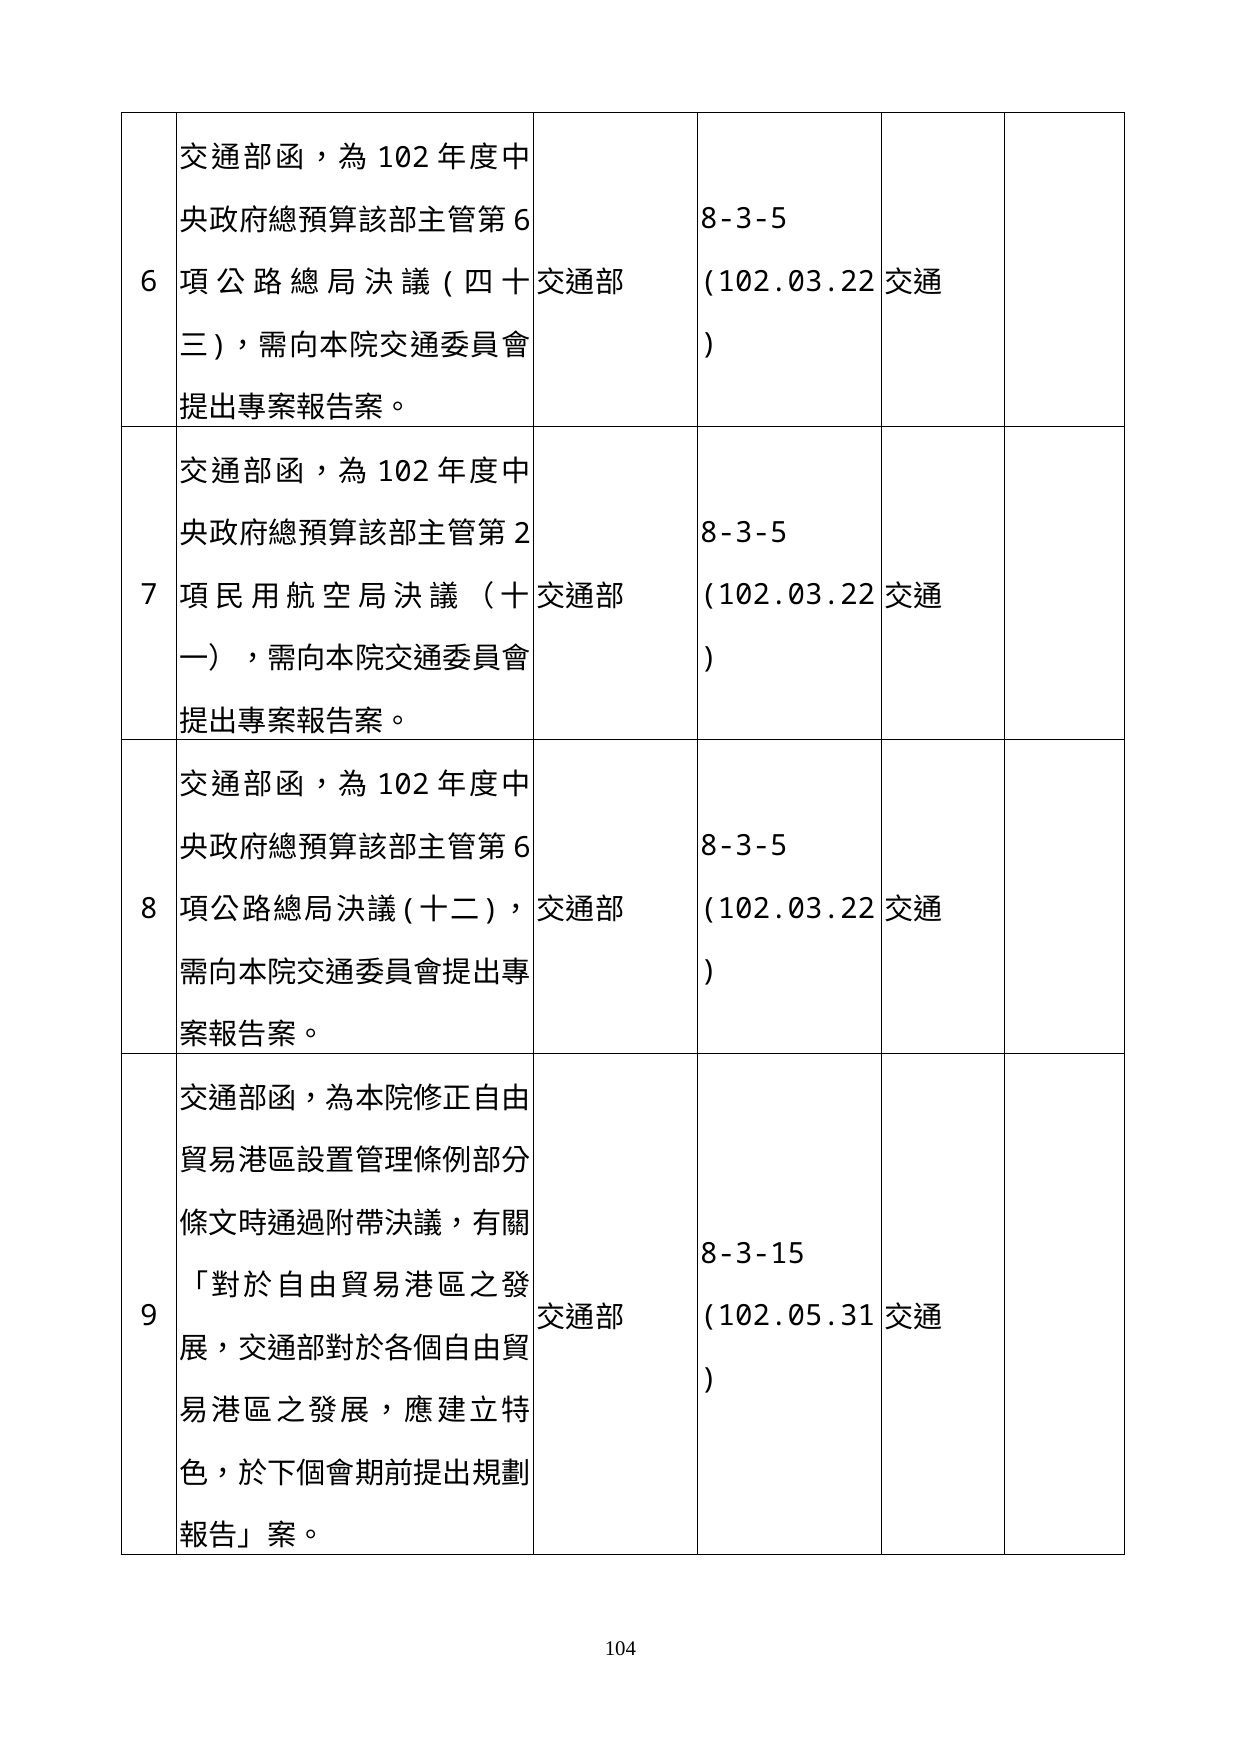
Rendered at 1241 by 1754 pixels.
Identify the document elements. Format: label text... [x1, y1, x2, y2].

table_cell 交通 [882, 740, 1004, 1053]
table_cell 交通 [882, 1054, 1004, 1554]
table_cell [1005, 113, 1124, 426]
table_cell 6 [122, 113, 176, 426]
table_cell 交通部 [534, 1054, 697, 1554]
table_cell 交通部 [534, 427, 697, 739]
table_cell 交通 [882, 427, 1004, 739]
table_cell 交通部 [534, 113, 697, 426]
table_cell 交通部函，為本院修正自由貿易港區設置管理條例部分條文時通過附帶決議，有關「對於自由貿易港區之發展，交通部對於各個自由貿易港區之發展，應建立特色，於下個會期前提出規劃報告」案。 [177, 1054, 533, 1554]
table_cell 交通部 [534, 740, 697, 1053]
table_cell 8-3-15 (102.05.31) [698, 1054, 881, 1554]
table_cell 8-3-5 (102.03.22) [698, 427, 881, 739]
table_cell [1005, 1054, 1124, 1554]
table_cell 交通 [882, 113, 1004, 426]
table_cell 交通部函，為102年度中央政府總預算該部主管第6項公路總局決議(十二)，需向本院交通委員會提出專案報告案。 [177, 740, 533, 1053]
table_cell 交通部函，為102年度中央政府總預算該部主管第6項公路總局決議(四十三)，需向本院交通委員會提出專案報告案。 [177, 113, 533, 426]
table_cell 8-3-5 (102.03.22) [698, 113, 881, 426]
table_cell [1005, 740, 1124, 1053]
table_cell 8-3-5 (102.03.22) [698, 740, 881, 1053]
table_cell [1005, 427, 1124, 739]
table_cell 8 [122, 740, 176, 1053]
table_cell 7 [122, 427, 176, 739]
table_cell 交通部函，為102年度中央政府總預算該部主管第2項民用航空局決議（十一），需向本院交通委員會提出專案報告案。 [177, 427, 533, 739]
table_cell 9 [122, 1054, 176, 1554]
